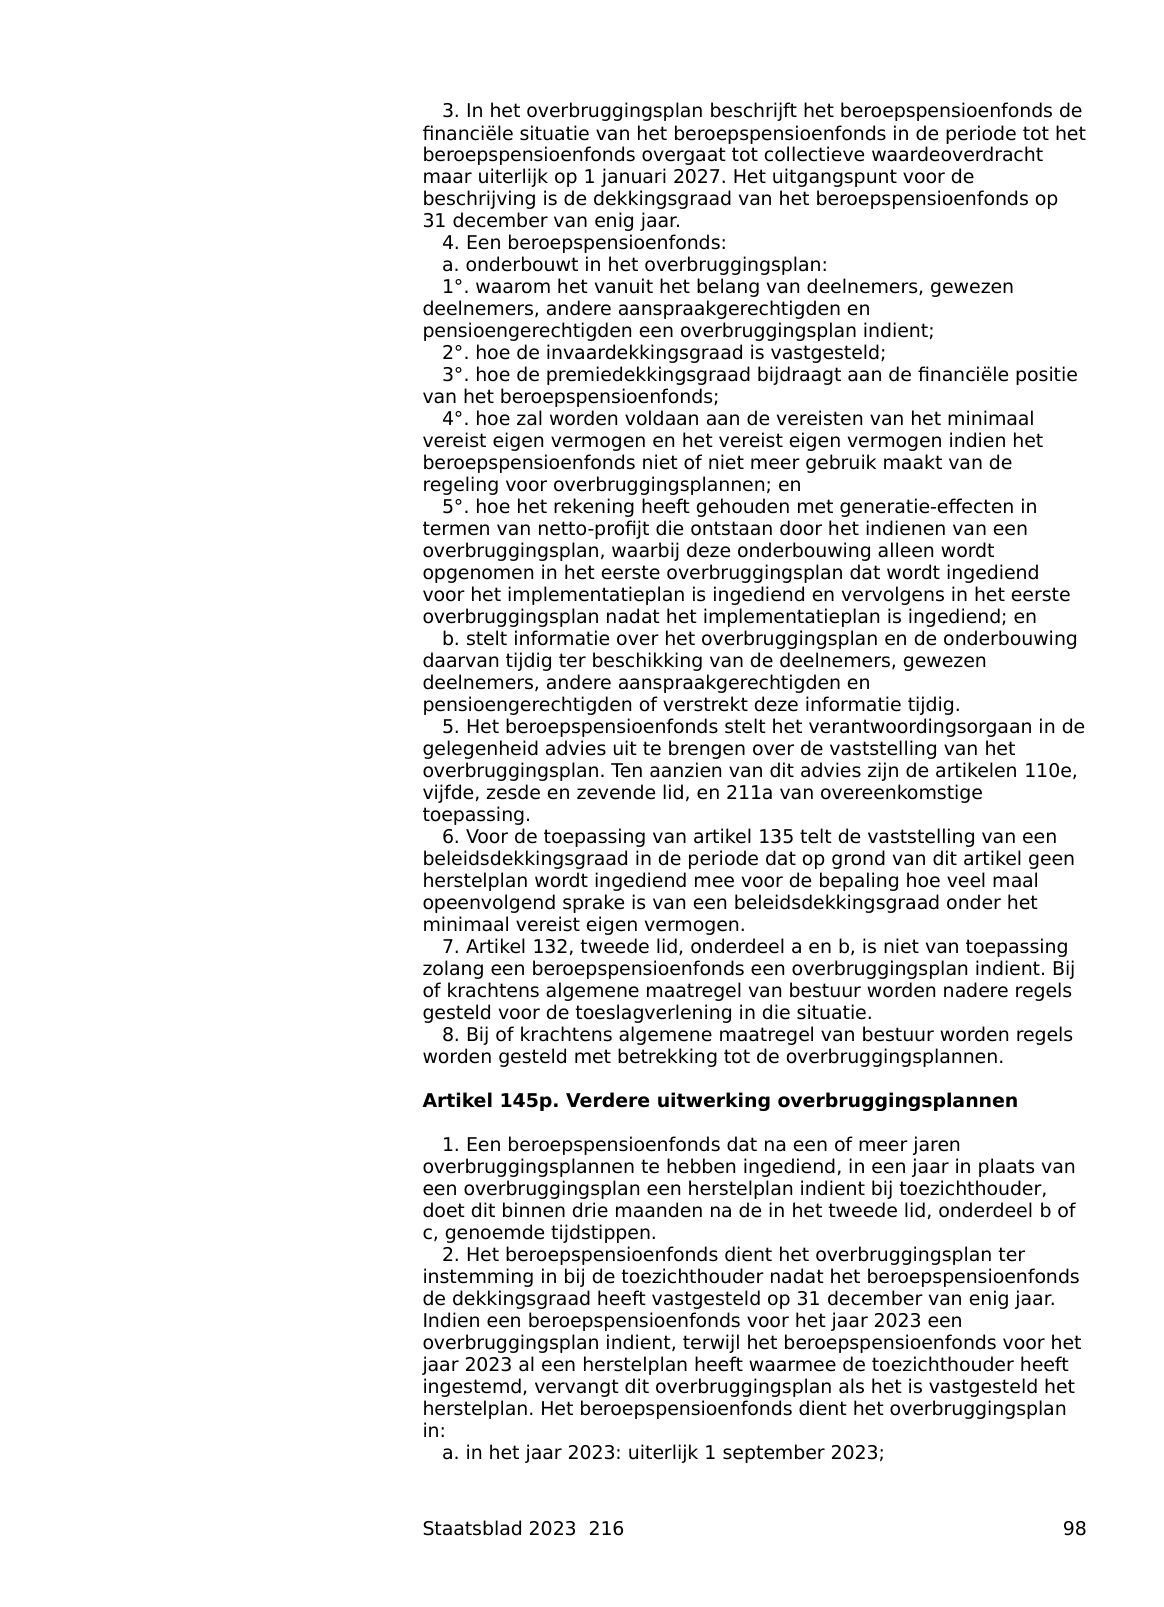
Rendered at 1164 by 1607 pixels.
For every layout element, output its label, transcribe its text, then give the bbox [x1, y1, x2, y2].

text b. stelt informatie over het overbruggingsplan en de onderbouwing daarvan tijdig ter beschikking van de deelnemers, gewezen deelnemers, andere aanspraakgerechtigden en pensioengerechtigden of verstrekt deze informatie tijdig. [422, 628, 1087, 716]
text 1°. waarom het vanuit het belang van deelnemers, gewezen deelnemers, andere aanspraakgerechtigden en pensioengerechtigden een overbruggingsplan indient; [422, 276, 1087, 342]
text 2°. hoe de invaardekkingsgraad is vastgesteld; [422, 342, 1087, 364]
text 3°. hoe de premiedekkingsgraad bijdraagt aan de financiële positie van het beroepspensioenfonds; [422, 364, 1087, 408]
text 5°. hoe het rekening heeft gehouden met generatie-effecten in termen van netto-profijt die ontstaan door het indienen van een overbruggingsplan, waarbij deze onderbouwing alleen wordt opgenomen in het eerste overbruggingsplan dat wordt ingediend voor het implementatieplan is ingediend en vervolgens in het eerste overbruggingsplan nadat het implementatieplan is ingediend; en [422, 496, 1087, 628]
text 1. Een beroepspensioenfonds dat na een of meer jaren overbruggingsplannen te hebben ingediend, in een jaar in plaats van een overbruggingsplan een herstelplan indient bij toezichthouder, doet dit binnen drie maanden na de in het tweede lid, onderdeel b of c, genoemde tijdstippen. [422, 1134, 1087, 1244]
text a. in het jaar 2023: uiterlijk 1 september 2023; [422, 1442, 1087, 1463]
subtitle Artikel 145p. Verdere uitwerking overbruggingsplannen [422, 1090, 1087, 1112]
text 2. Het beroepspensioenfonds dient het overbruggingsplan ter instemming in bij de toezichthouder nadat het beroepspensioenfonds de dekkingsgraad heeft vastgesteld op 31 december van enig jaar. Indien een beroepspensioenfonds voor het jaar 2023 een overbruggingsplan indient, terwijl het beroepspensioenfonds voor het jaar 2023 al een herstelplan heeft waarmee de toezichthouder heeft ingestemd, vervangt dit overbruggingsplan als het is vastgesteld het herstelplan. Het beroepspensioenfonds dient het overbruggingsplan in: [422, 1244, 1087, 1442]
text 4°. hoe zal worden voldaan aan de vereisten van het minimaal vereist eigen vermogen en het vereist eigen vermogen indien het beroepspensioenfonds niet of niet meer gebruik maakt van de regeling voor overbruggingsplannen; en [422, 408, 1087, 496]
text 7. Artikel 132, tweede lid, onderdeel a en b, is niet van toepassing zolang een beroepspensioenfonds een overbruggingsplan indient. Bij of krachtens algemene maatregel van bestuur worden nadere regels gesteld voor de toeslagverlening in die situatie. [422, 936, 1087, 1023]
text 6. Voor de toepassing van artikel 135 telt de vaststelling van een beleidsdekkingsgraad in de periode dat op grond van dit artikel geen herstelplan wordt ingediend mee voor de bepaling hoe veel maal opeenvolgend sprake is van een beleidsdekkingsgraad onder het minimaal vereist eigen vermogen. [422, 826, 1087, 936]
text 4. Een beroepspensioenfonds: [422, 232, 1087, 254]
text 5. Het beroepspensioenfonds stelt het verantwoordingsorgaan in de gelegenheid advies uit te brengen over de vaststelling van het overbruggingsplan. Ten aanzien van dit advies zijn de artikelen 110e, vijfde, zesde en zevende lid, en 211a van overeenkomstige toepassing. [422, 716, 1087, 826]
text 8. Bij of krachtens algemene maatregel van bestuur worden regels worden gesteld met betrekking tot de overbruggingsplannen. [422, 1023, 1087, 1067]
text a. onderbouwt in het overbruggingsplan: [422, 254, 1087, 276]
text 3. In het overbruggingsplan beschrijft het beroepspensioenfonds de financiële situatie van het beroepspensioenfonds in de periode tot het beroepspensioenfonds overgaat tot collectieve waardeoverdracht maar uiterlijk op 1 januari 2027. Het uitgangspunt voor de beschrijving is de dekkingsgraad van het beroepspensioenfonds op 31 december van enig jaar. [422, 100, 1087, 232]
